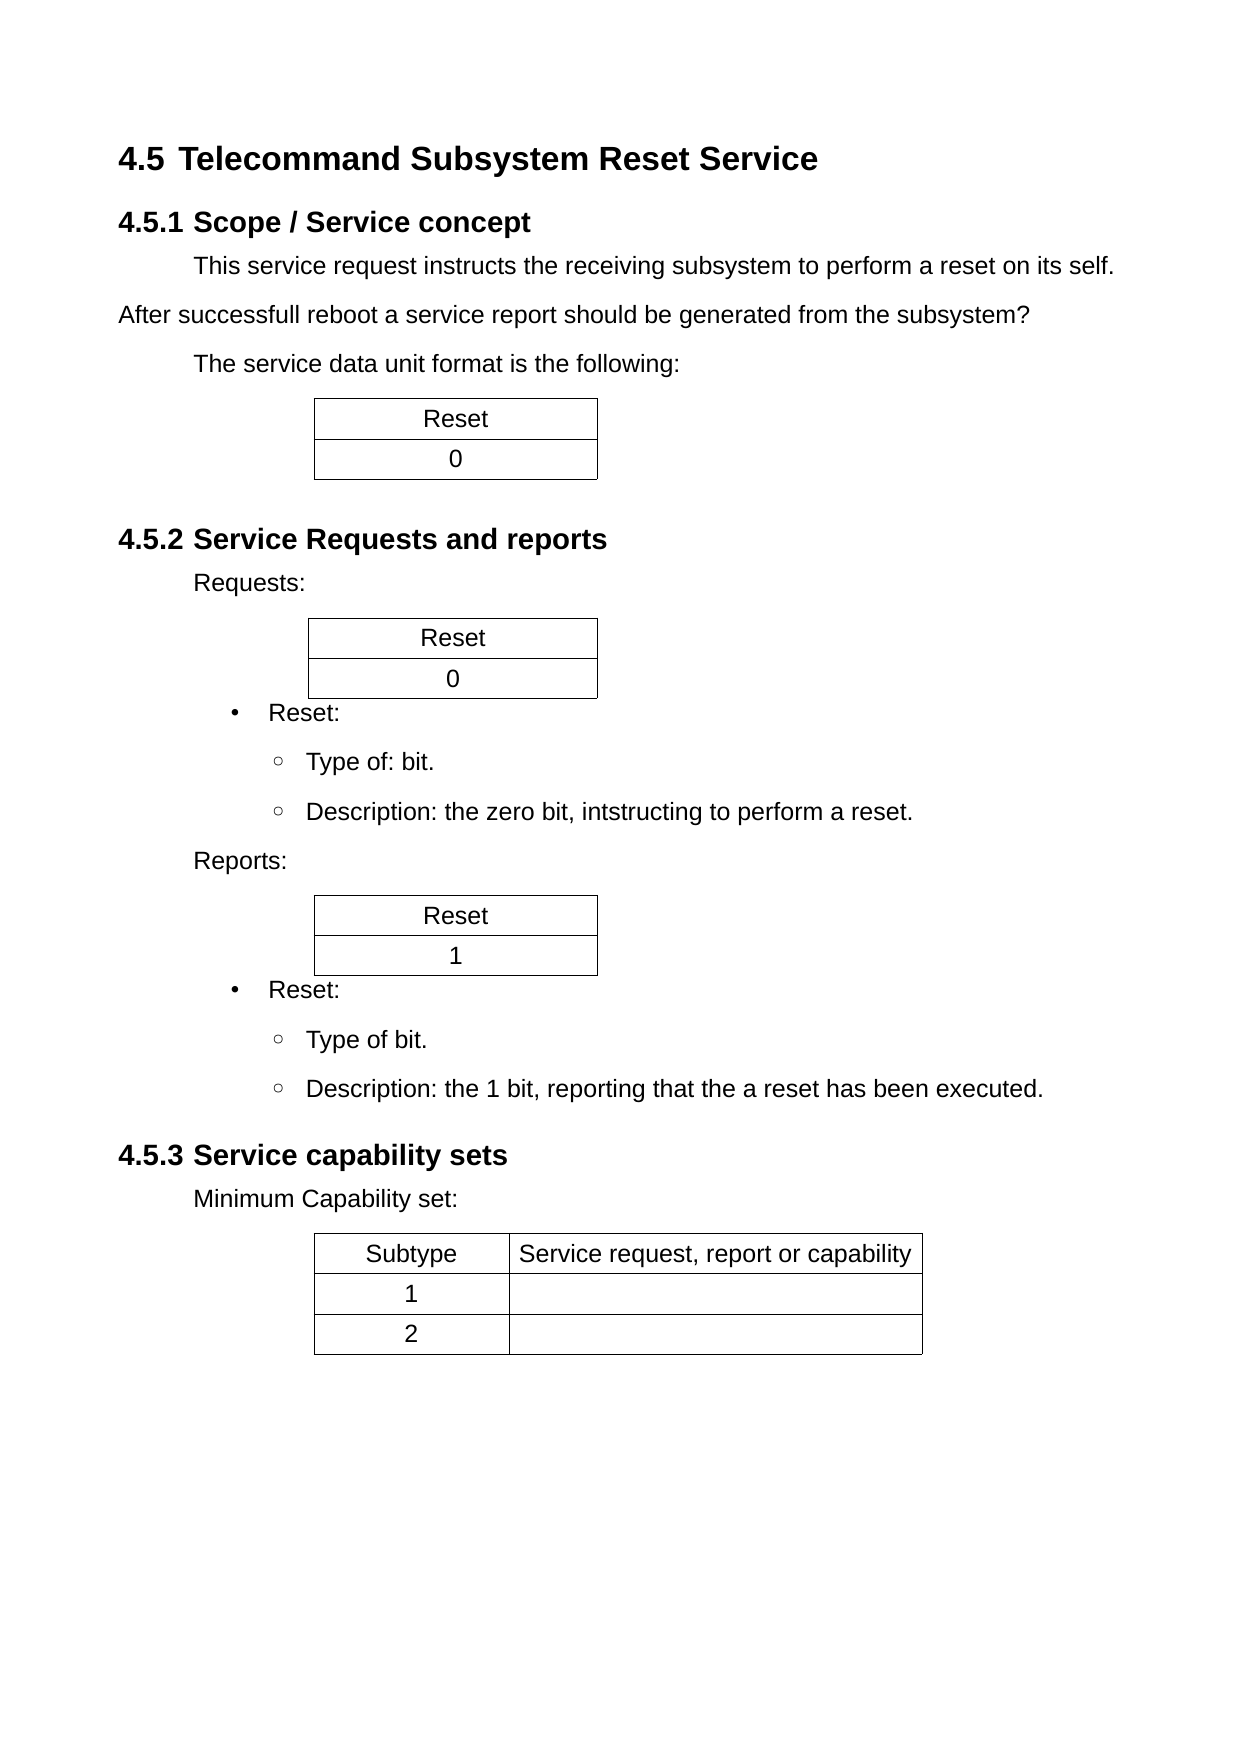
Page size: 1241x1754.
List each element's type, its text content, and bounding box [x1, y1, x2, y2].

list Reset: [231, 976, 1122, 1004]
table_header Reset [315, 399, 597, 438]
table_cell 1 [315, 1274, 509, 1313]
subtitle 4.5.2 Service Requests and reports [118, 522, 1122, 556]
table_cell 0 [315, 440, 597, 479]
text Requests: [118, 568, 1122, 597]
table_cell [510, 1274, 922, 1313]
table_header Service request, report or capability [510, 1234, 922, 1273]
table_cell 0 [309, 659, 597, 698]
text After successfull reboot a service report should be generated from the subsystem? [118, 300, 1122, 329]
subtitle 4.5 Telecommand Subsystem Reset Service [118, 139, 1122, 178]
list Type of bit. [268, 1025, 1122, 1053]
subtitle 4.5.3 Service capability sets [118, 1138, 1122, 1171]
table_header Subtype [315, 1234, 509, 1273]
list Reset: [231, 698, 1122, 727]
list Type of: bit. [268, 747, 1122, 776]
text Reports: [118, 846, 1122, 874]
text The service data unit format is the following: [118, 349, 1122, 378]
list Description: the 1 bit, reporting that the a reset has been executed. [268, 1074, 1122, 1103]
table_cell 2 [315, 1315, 509, 1354]
table_cell 1 [315, 936, 597, 975]
table_cell [510, 1315, 922, 1354]
table_header Reset [315, 896, 597, 935]
subtitle 4.5.1 Scope / Service concept [118, 205, 1122, 238]
list Description: the zero bit, intstructing to perform a reset. [268, 797, 1122, 825]
text This service request instructs the receiving subsystem to perform a reset on its self. [118, 251, 1122, 280]
table_header Reset [309, 619, 597, 658]
text Minimum Capability set: [118, 1184, 1122, 1213]
